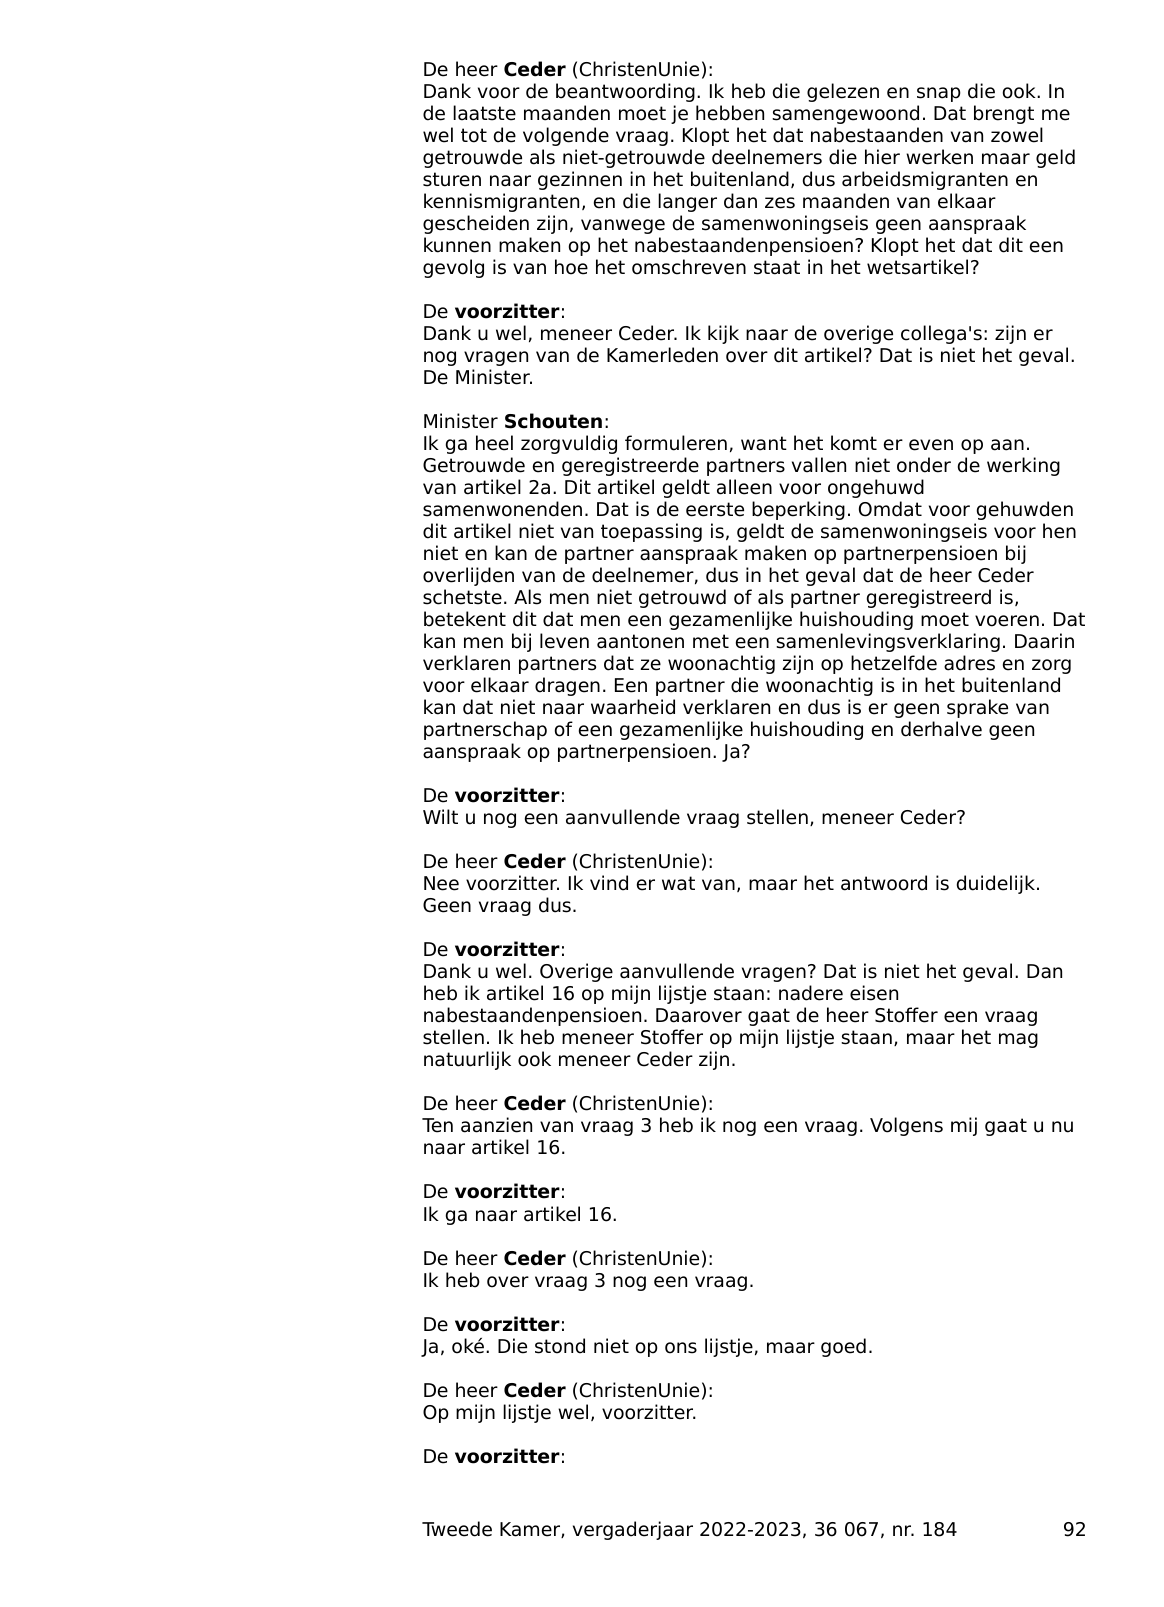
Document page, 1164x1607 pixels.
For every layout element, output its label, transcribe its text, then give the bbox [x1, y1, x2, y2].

text De voorzitter: [422, 785, 1087, 807]
text Ik heb over vraag 3 nog een vraag. [422, 1269, 1087, 1292]
text Minister Schouten: [422, 411, 1087, 433]
text Dank voor de beantwoording. Ik heb die gelezen en snap die ook. In de laatste maanden moet je hebben samengewoond. Dat brengt me wel tot de volgende vraag. Klopt het dat nabestaanden van zowel getrouwde als niet-getrouwde deelnemers die hier werken maar geld sturen naar gezinnen in het buitenland, dus arbeidsmigranten en kennismigranten, en die langer dan zes maanden van elkaar gescheiden zijn, vanwege de samenwoningseis geen aanspraak kunnen maken op het nabestaandenpensioen? Klopt het dat dit een gevolg is van hoe het omschreven staat in het wetsartikel? [422, 81, 1087, 279]
text Ik ga heel zorgvuldig formuleren, want het komt er even op aan. Getrouwde en geregistreerde partners vallen niet onder de werking van artikel 2a. Dit artikel geldt alleen voor ongehuwd samenwonenden. Dat is de eerste beperking. Omdat voor gehuwden dit artikel niet van toepassing is, geldt de samenwoningseis voor hen niet en kan de partner aanspraak maken op partnerpensioen bij overlijden van de deelnemer, dus in het geval dat de heer Ceder schetste. Als men niet getrouwd of als partner geregistreerd is, betekent dit dat men een gezamenlijke huishouding moet voeren. Dat kan men bij leven aantonen met een samenlevingsverklaring. Daarin verklaren partners dat ze woonachtig zijn op hetzelfde adres en zorg voor elkaar dragen. Een partner die woonachtig is in het buitenland kan dat niet naar waarheid verklaren en dus is er geen sprake van partnerschap of een gezamenlijke huishouding en derhalve geen aanspraak op partnerpensioen. Ja? [422, 433, 1087, 763]
text Ten aanzien van vraag 3 heb ik nog een vraag. Volgens mij gaat u nu naar artikel 16. [422, 1115, 1087, 1159]
text De heer Ceder (ChristenUnie): [422, 1248, 1087, 1269]
text De voorzitter: [422, 1314, 1087, 1336]
text De voorzitter: [422, 939, 1087, 961]
text Dank u wel, meneer Ceder. Ik kijk naar de overige collega's: zijn er nog vragen van de Kamerleden over dit artikel? Dat is niet het geval. De Minister. [422, 323, 1087, 389]
text Dank u wel. Overige aanvullende vragen? Dat is niet het geval. Dan heb ik artikel 16 op mijn lijstje staan: nadere eisen nabestaandenpensioen. Daarover gaat de heer Stoffer een vraag stellen. Ik heb meneer Stoffer op mijn lijstje staan, maar het mag natuurlijk ook meneer Ceder zijn. [422, 961, 1087, 1071]
text De heer Ceder (ChristenUnie): [422, 1093, 1087, 1115]
text Ik ga naar artikel 16. [422, 1203, 1087, 1225]
text Op mijn lijstje wel, voorzitter. [422, 1402, 1087, 1424]
text Ja, oké. Die stond niet op ons lijstje, maar goed. [422, 1336, 1087, 1358]
text De voorzitter: [422, 1446, 1087, 1468]
text De heer Ceder (ChristenUnie): [422, 59, 1087, 81]
text Wilt u nog een aanvullende vraag stellen, meneer Ceder? [422, 807, 1087, 829]
text De voorzitter: [422, 1181, 1087, 1203]
text De heer Ceder (ChristenUnie): [422, 1380, 1087, 1402]
text De voorzitter: [422, 301, 1087, 323]
text Nee voorzitter. Ik vind er wat van, maar het antwoord is duidelijk. Geen vraag dus. [422, 873, 1087, 917]
text De heer Ceder (ChristenUnie): [422, 851, 1087, 873]
